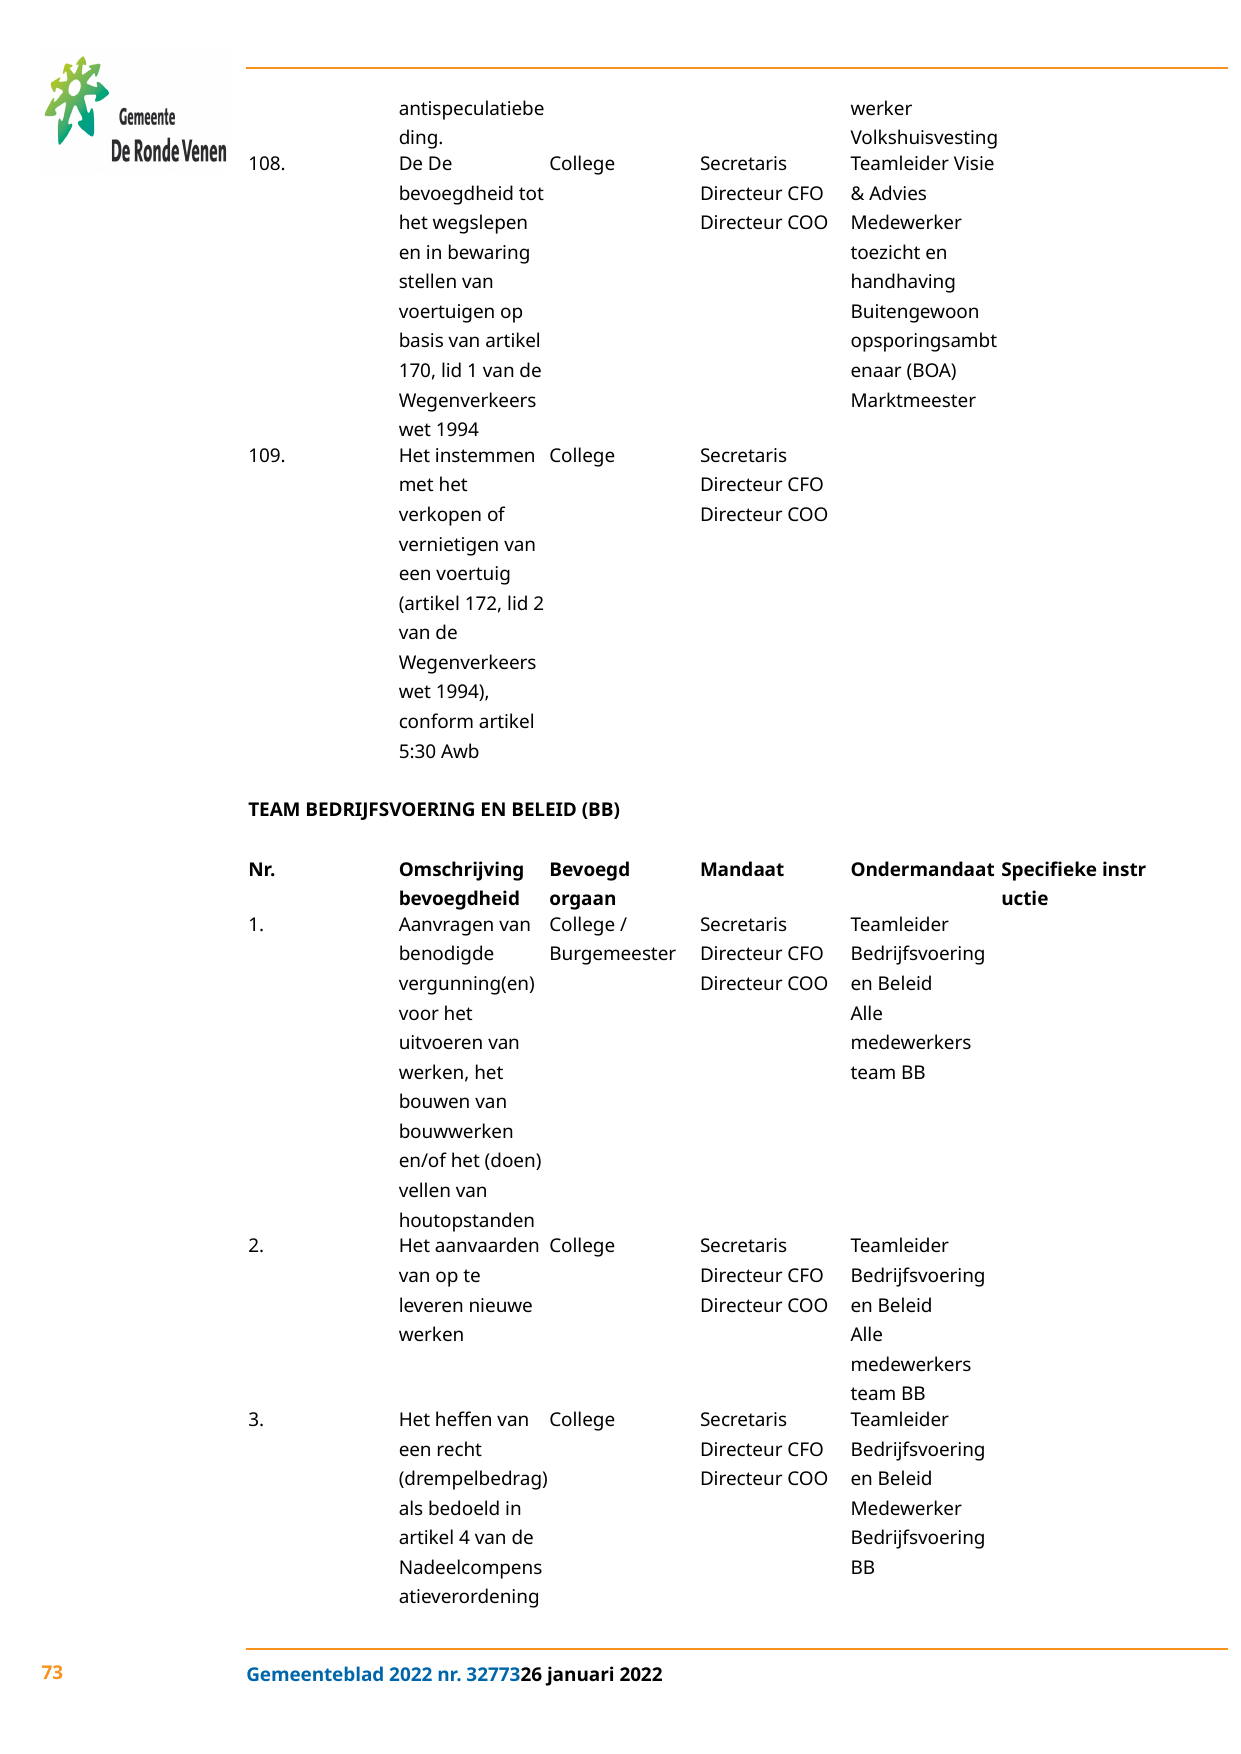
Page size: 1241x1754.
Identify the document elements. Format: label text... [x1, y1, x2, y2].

table_cell [1001, 150, 1152, 442]
table_header Omschrijving bevoegdheid [399, 856, 549, 911]
text TEAM BEDRIJFSVOERING EN BELEID (BB) [248, 796, 1152, 822]
table_cell College [549, 1233, 700, 1406]
table_header Ondermandaat [850, 856, 1001, 911]
table_cell Het aanvaarden van op te leveren nieuwe werken [399, 1233, 549, 1406]
table_cell [248, 95, 398, 150]
table_cell Teamleider Visie & Advies Medewerker toezicht en handhaving Buitengewoon opsporingsambtenaar (BOA) Marktmeester [850, 150, 1001, 442]
table_cell College [549, 442, 700, 764]
table_cell [1001, 442, 1152, 764]
table_cell Het heffen van een recht (drempelbedrag) als bedoeld in artikel 4 van de Nadeelcompensatieverordening [399, 1406, 549, 1609]
table_cell [549, 95, 700, 150]
table_cell College [549, 1406, 700, 1609]
picture [41, 47, 231, 172]
table_cell Secretaris Directeur CFO Directeur COO [700, 911, 850, 1233]
table_cell 109. [248, 442, 398, 764]
table_cell Teamleider Bedrijfsvoering en Beleid Medewerker Bedrijfsvoering BB [850, 1406, 1001, 1609]
table_cell Secretaris Directeur CFO Directeur COO [700, 1406, 850, 1609]
table_cell 3. [248, 1406, 398, 1609]
table_cell Secretaris Directeur CFO Directeur COO [700, 150, 850, 442]
table_cell Het instemmen met het verkopen of vernietigen van een voertuig (artikel 172, lid 2 van de Wegenverkeerswet 1994), conform artikel 5:30 Awb [399, 442, 549, 764]
table_cell [700, 95, 850, 150]
table_cell antispeculatiebeding. [399, 95, 549, 150]
table_cell Aanvragen van benodigde vergunning(en) voor het uitvoeren van werken, het bouwen van bouwwerken en/of het (doen) vellen van houtopstanden [399, 911, 549, 1233]
table_cell [850, 442, 1001, 764]
table_cell Secretaris Directeur CFO Directeur COO [700, 442, 850, 764]
table_cell College [549, 150, 700, 442]
table_cell [1001, 1406, 1152, 1609]
table_cell Secretaris Directeur CFO Directeur COO [700, 1233, 850, 1406]
table_cell De De bevoegdheid tot het wegslepen en in bewaring stellen van voertuigen op basis van artikel 170, lid 1 van de Wegenverkeerswet 1994 [399, 150, 549, 442]
table_cell [1001, 1233, 1152, 1406]
table_header Bevoegd orgaan [549, 856, 700, 911]
table_cell Teamleider Bedrijfsvoering en Beleid Alle medewerkers team BB [850, 1233, 1001, 1406]
table_header Nr. [248, 856, 398, 911]
table_header Specifieke instructie [1001, 856, 1152, 911]
table_cell [1001, 911, 1152, 1233]
table_cell 1. [248, 911, 398, 1233]
table_cell werker Volkshuisvesting [850, 95, 1001, 150]
table_cell 2. [248, 1233, 398, 1406]
table_cell Teamleider Bedrijfsvoering en Beleid Alle medewerkers team BB [850, 911, 1001, 1233]
table_cell 108. [248, 150, 398, 442]
table_cell College / Burgemeester [549, 911, 700, 1233]
table_header Mandaat [700, 856, 850, 911]
table_cell [1001, 95, 1152, 150]
